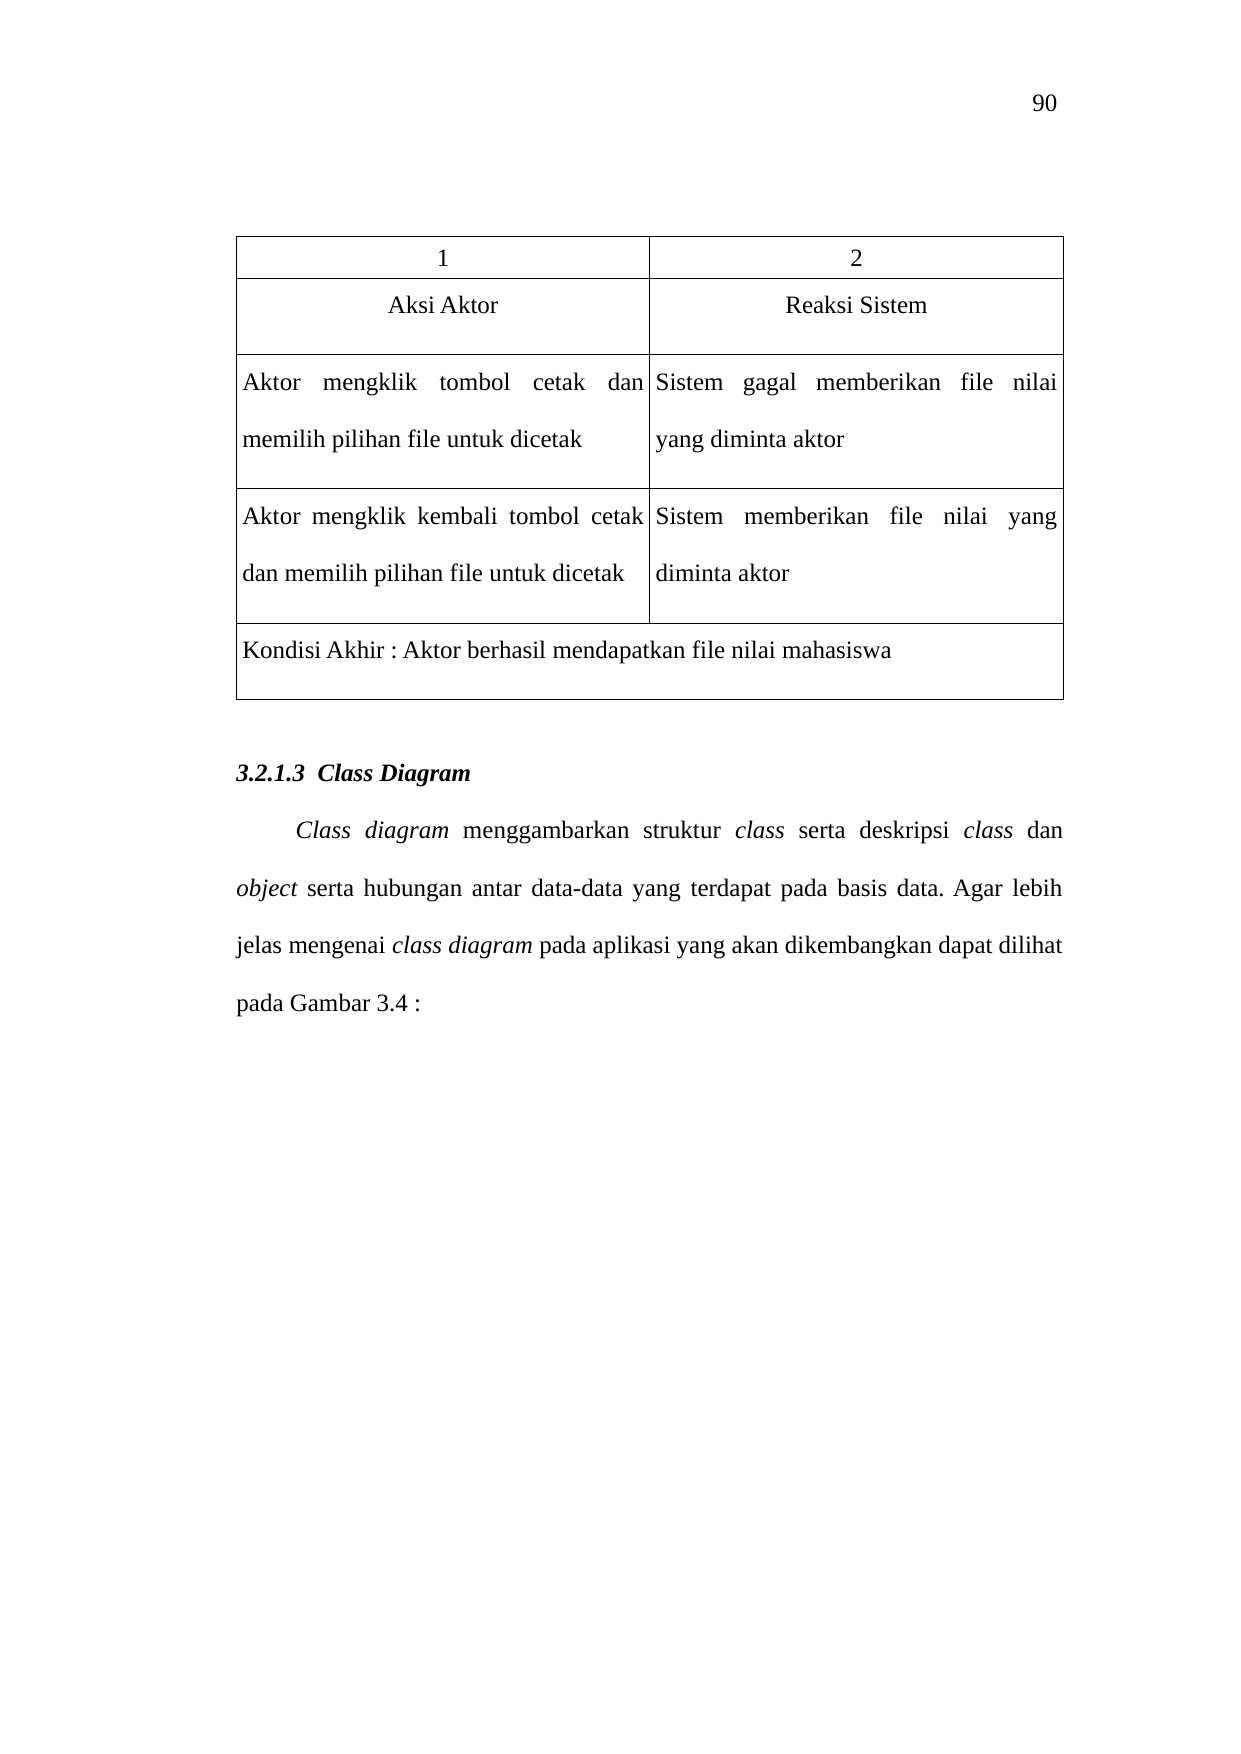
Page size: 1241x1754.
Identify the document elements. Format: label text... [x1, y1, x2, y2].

table_cell Aktor mengklik tombol cetak dan memilih pilihan file untuk dicetak [237, 355, 649, 488]
table_cell Sistem gagal memberikan file nilai yang diminta aktor [650, 355, 1063, 488]
table_cell Aksi Aktor [237, 279, 649, 354]
table_header 1 [237, 237, 649, 277]
table_cell Kondisi Akhir : Aktor berhasil mendapatkan file nilai mahasiswa [237, 624, 1063, 699]
subtitle Class Diagram [236, 758, 1063, 786]
table_header 2 [650, 237, 1063, 277]
text Class diagram menggambarkan struktur class serta deskripsi class dan object serta hubungan antar data-data yang terdapat pada basis data. Agar lebih jelas mengenai class diagram pada aplikasi yang akan dikembangkan dapat dilihat pada Gambar 3.4 : [236, 815, 1063, 1016]
table_cell Reaksi Sistem [650, 279, 1063, 354]
table_cell Sistem memberikan file nilai yang diminta aktor [650, 489, 1063, 622]
table_cell Aktor mengklik kembali tombol cetak dan memilih pilihan file untuk dicetak [237, 489, 649, 622]
